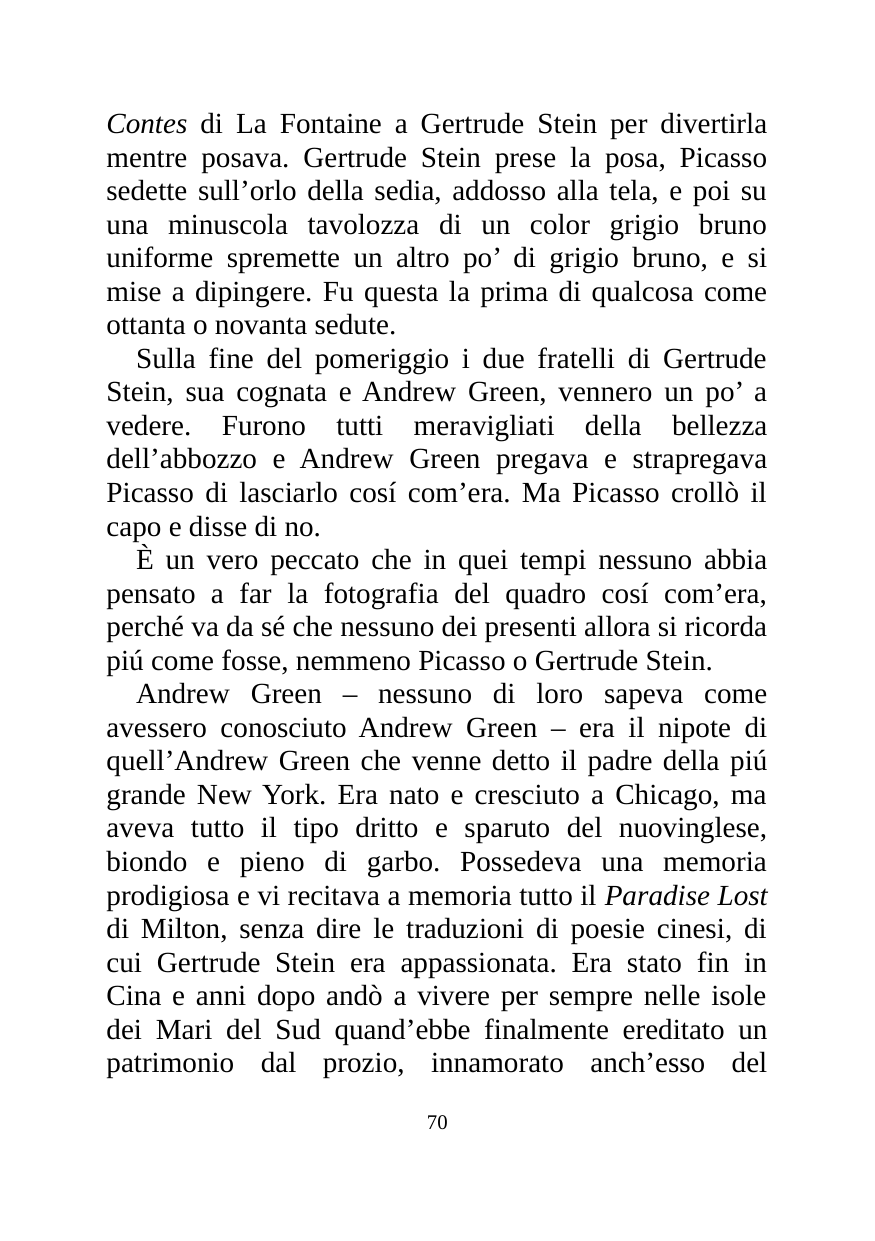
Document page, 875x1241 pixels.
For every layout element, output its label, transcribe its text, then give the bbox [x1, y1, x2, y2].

text Contes di La Fontaine a Gertrude Stein per divertirla mentre posava. Gertrude Stein prese la posa, Picasso sedette sull’orlo della sedia, addosso alla tela, e poi su una minuscola tavolozza di un color grigio bruno uniforme spremette un altro po’ di grigio bruno, e si mise a dipingere. Fu questa la prima di qualcosa come ottanta o novanta sedute. [106, 106, 768, 341]
text Sulla fine del pomeriggio i due fratelli di Gertrude Stein, sua cognata e Andrew Green, vennero un po’ a vedere. Furono tutti meravigliati della bellezza dell’abbozzo e Andrew Green pregava e strapregava Picasso di lasciarlo cosí com’era. Ma Picasso crollò il capo e disse di no. [106, 341, 768, 542]
text È un vero peccato che in quei tempi nessuno abbia pensato a far la fotografia del quadro cosí com’era, perché va da sé che nessuno dei presenti allora si ricorda piú come fosse, nemmeno Picasso o Gertrude Stein. [106, 542, 768, 676]
text Andrew Green – nessuno di loro sapeva come avessero conosciuto Andrew Green – era il nipote di quell’Andrew Green che venne detto il padre della piú grande New York. Era nato e cresciuto a Chicago, ma aveva tutto il tipo dritto e sparuto del nuovinglese, biondo e pieno di garbo. Possedeva una memoria prodigiosa e vi recitava a memoria tutto il Paradise Lost di Milton, senza dire le traduzioni di poesie cinesi, di cui Gertrude Stein era appassionata. Era stato fin in Cina e anni dopo andò a vivere per sempre nelle isole dei Mari del Sud quand’ebbe finalmente ereditato un patrimonio dal prozio, innamorato anch’esso del [106, 676, 768, 1079]
